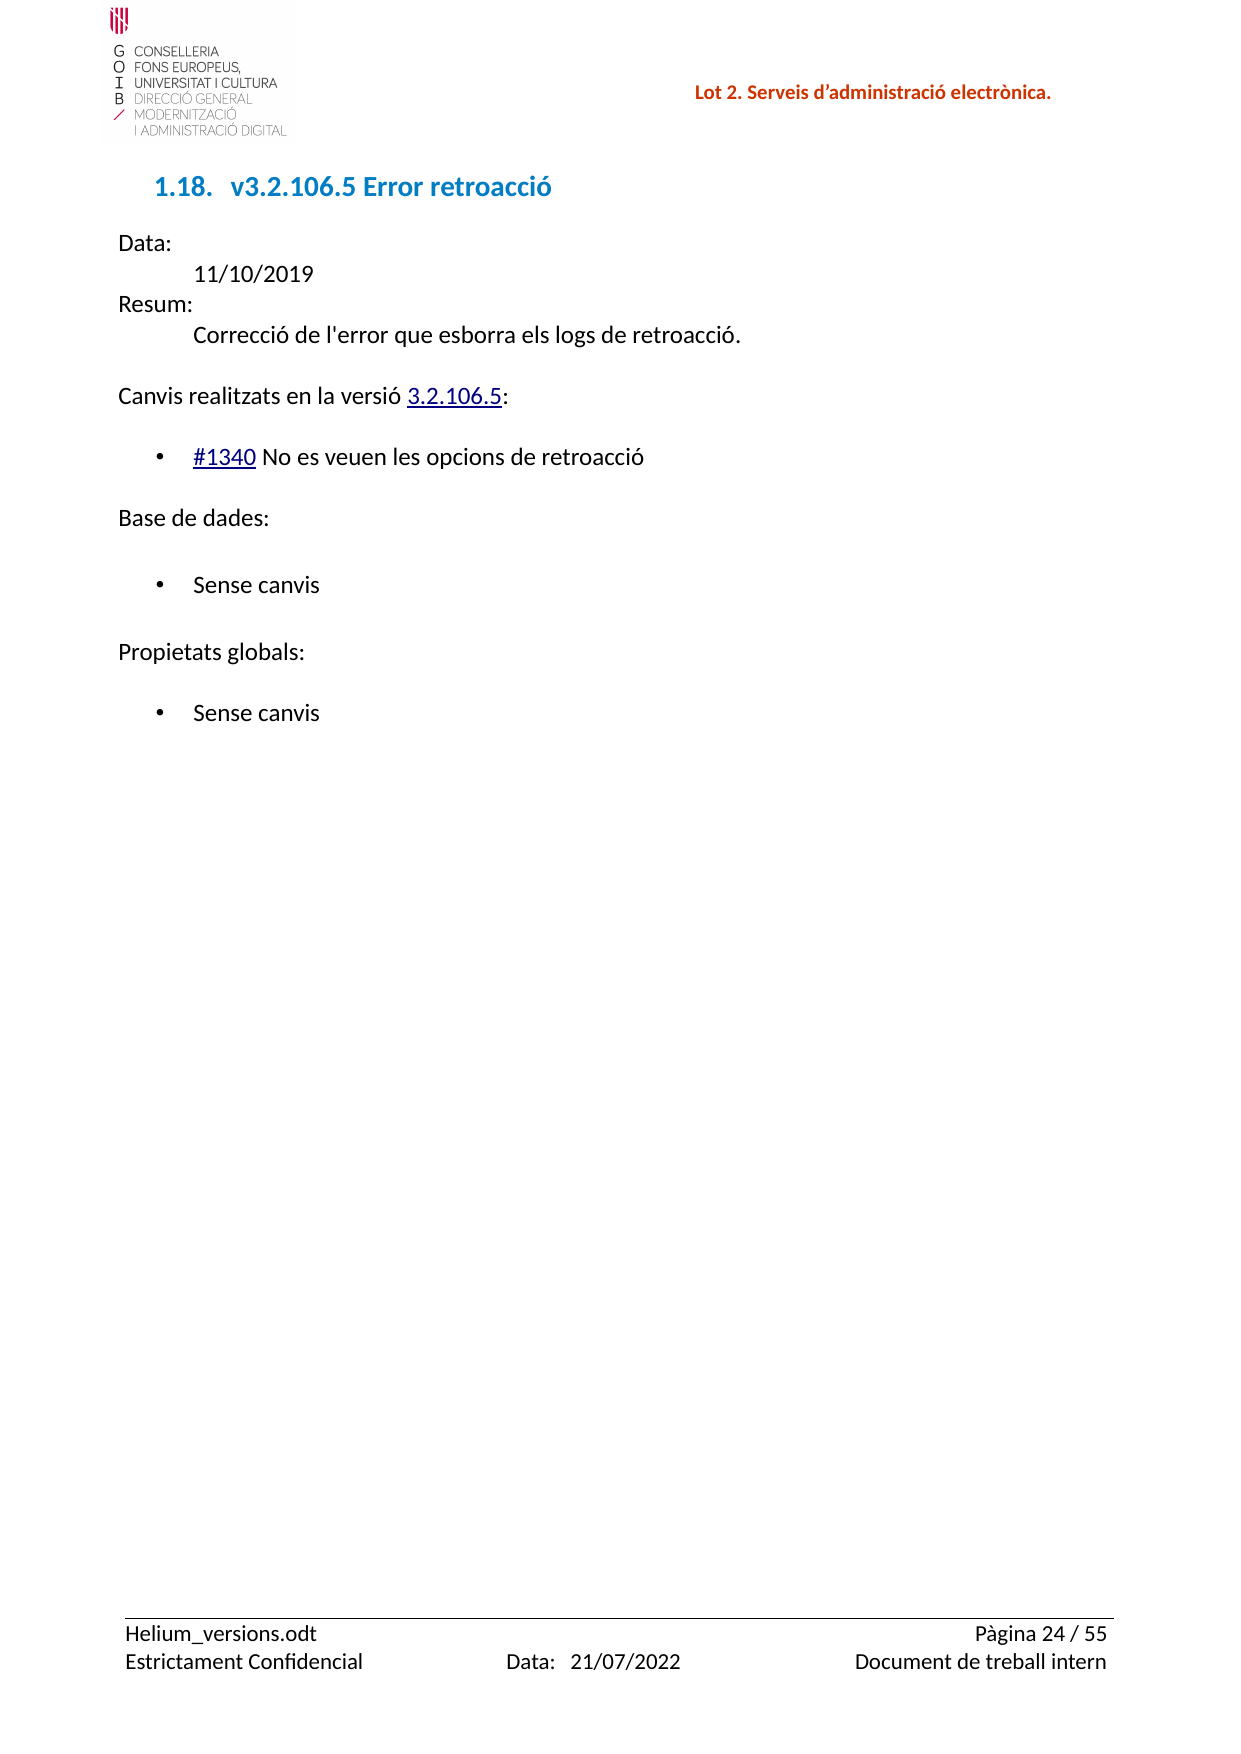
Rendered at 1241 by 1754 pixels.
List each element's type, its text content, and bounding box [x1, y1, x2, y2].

text Data: [118, 228, 1122, 258]
list #1340 No es veuen les opcions de retroacció [156, 441, 1122, 472]
list Sense canvis [156, 569, 1122, 600]
picture [100, 0, 297, 144]
text Canvis realitzats en la versió 3.2.106.5: [118, 380, 1122, 411]
text 11/10/2019 [118, 258, 1122, 289]
text Propietats globals: [118, 636, 1122, 667]
list Sense canvis [156, 697, 1122, 728]
text Correcció de l'error que esborra els logs de retroacció. [118, 319, 1122, 350]
text Resum: [118, 289, 1122, 319]
text Base de dades: [118, 502, 1122, 533]
subtitle v3.2.106.5 Error retroacció [153, 168, 1122, 204]
